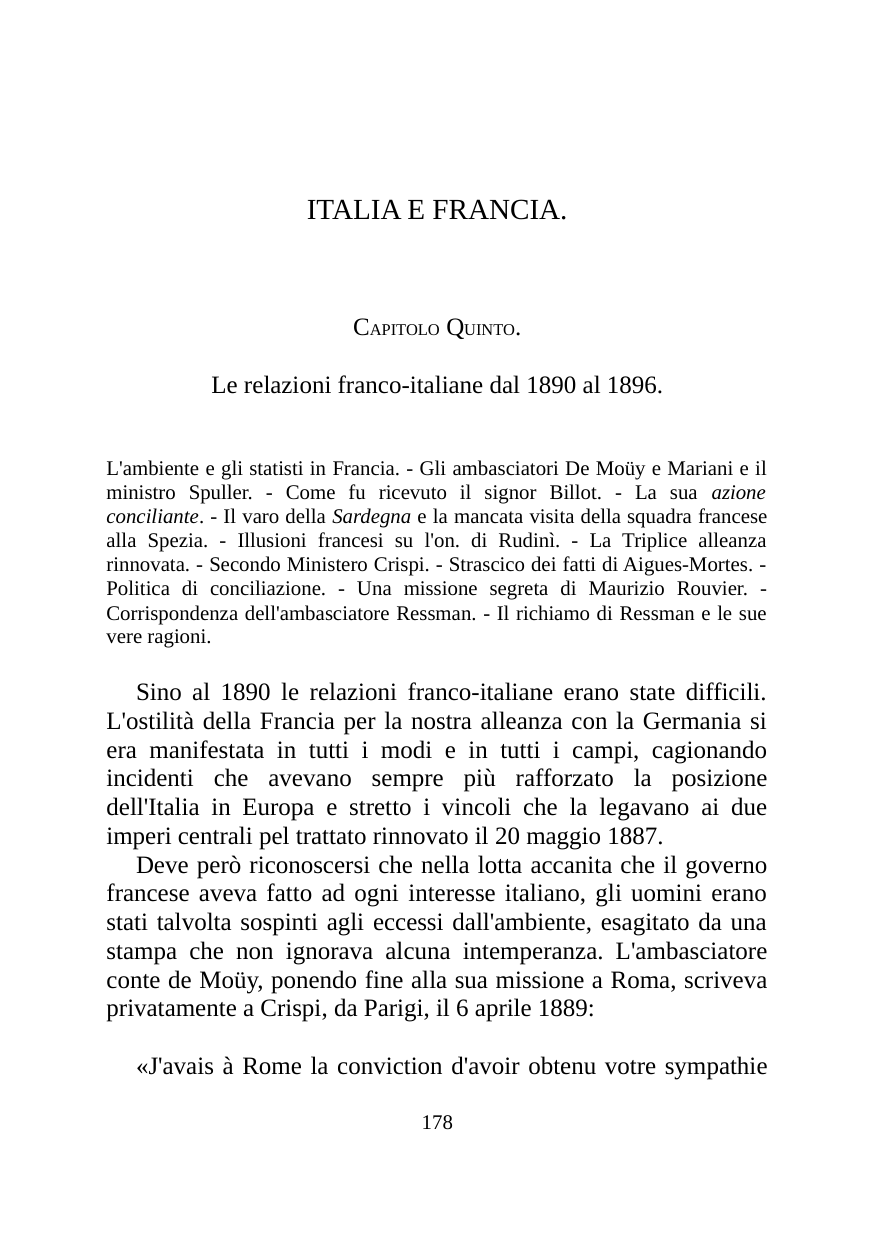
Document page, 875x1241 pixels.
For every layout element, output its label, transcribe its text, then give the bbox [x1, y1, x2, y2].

text Capitolo Quinto. [106, 312, 768, 341]
text Deve però riconoscersi che nella lotta accanita che il governo francese aveva fatto ad ogni interesse italiano, gli uomini erano stati talvolta sospinti agli eccessi dall'ambiente, esagitato da una stampa che non ignorava alcuna intemperanza. L'ambasciatore conte de Moüy, ponendo fine alla sua missione a Roma, scriveva privatamente a Crispi, da Parigi, il 6 aprile 1889: [106, 850, 768, 1022]
text «J'avais à Rome la conviction d'avoir obtenu votre sympathie [106, 1051, 768, 1080]
text L'ambiente e gli statisti in Francia. - Gli ambasciatori De Moüy e Mariani e il ministro Spuller. - Come fu ricevuto il signor Billot. - La sua azione conciliante. - Il varo della Sardegna e la mancata visita della squadra francese alla Spezia. - Illusioni francesi su l'on. di Rudinì. - La Triplice alleanza rinnovata. - Secondo Ministero Crispi. - Strascico dei fatti di Aigues-Mortes. - Politica di conciliazione. - Una missione segreta di Maurizio Rouvier. - Corrispondenza dell'ambasciatore Ressman. - Il richiamo di Ressman e le sue vere ragioni. [106, 456, 768, 648]
text Le relazioni franco-italiane dal 1890 al 1896. [106, 370, 768, 398]
text ITALIA E FRANCIA. [106, 192, 768, 226]
text Sino al 1890 le relazioni franco-italiane erano state difficili. L'ostilità della Francia per la nostra alleanza con la Germania si era manifestata in tutti i modi e in tutti i campi, cagionando incidenti che avevano sempre più rafforzato la posizione dell'Italia in Europa e stretto i vincoli che la legavano ai due imperi centrali pel trattato rinnovato il 20 maggio 1887. [106, 677, 768, 850]
